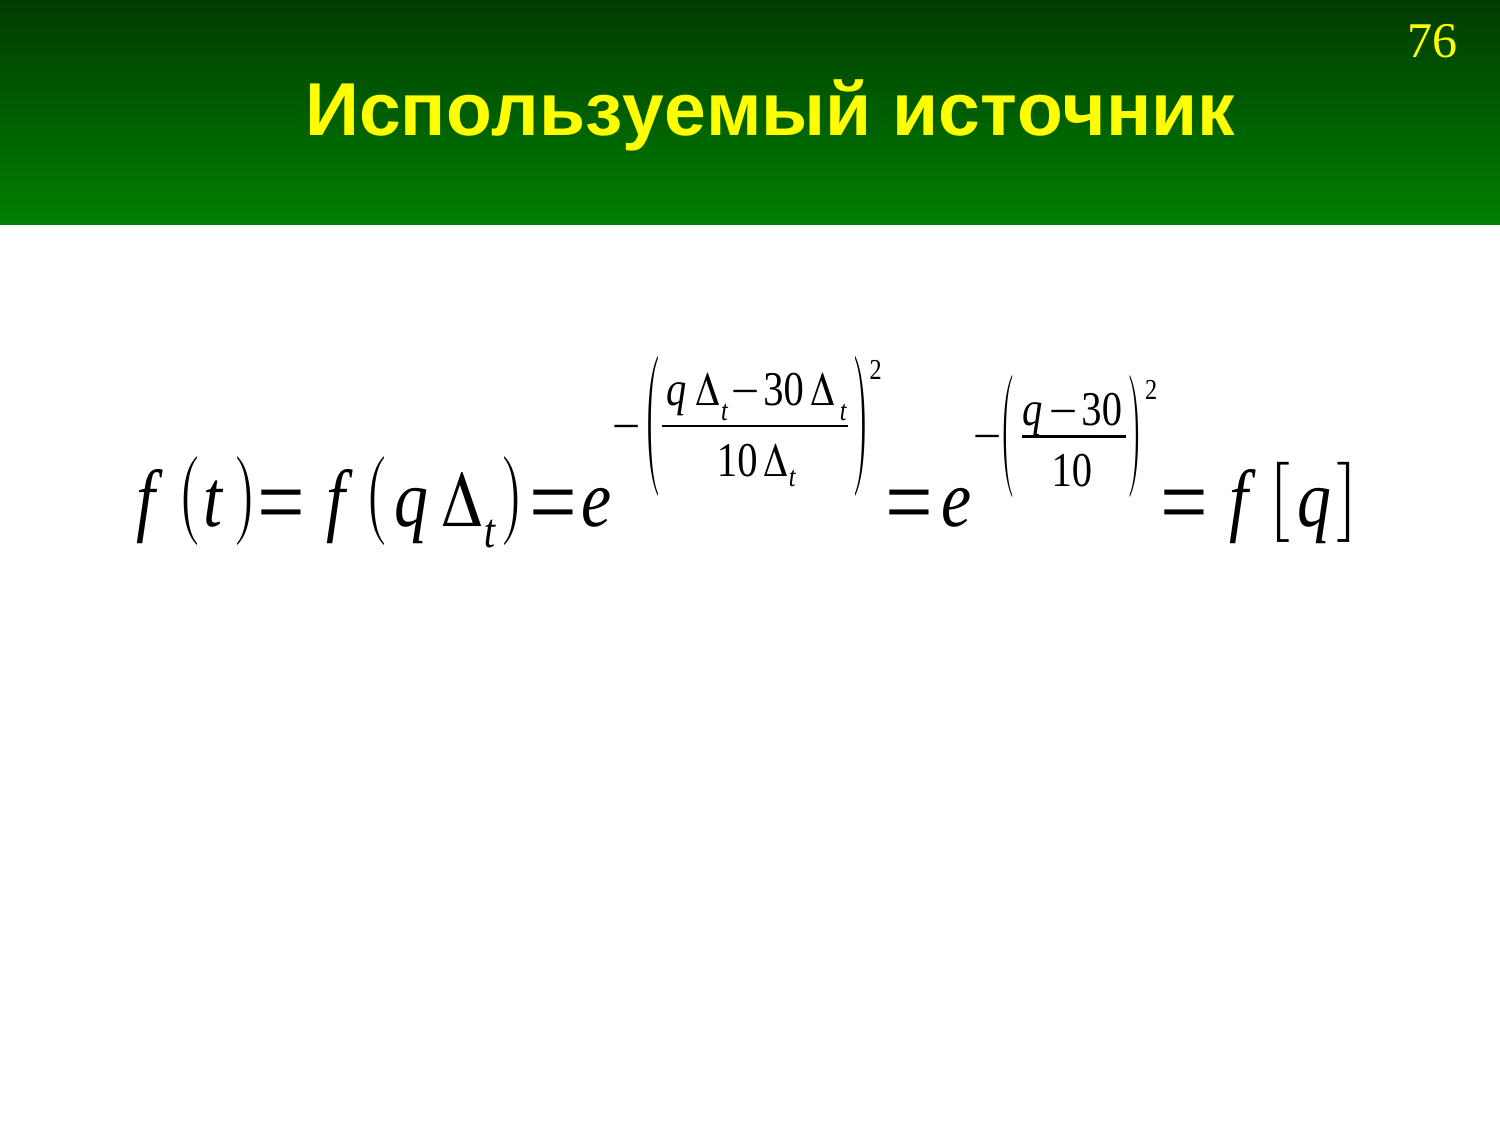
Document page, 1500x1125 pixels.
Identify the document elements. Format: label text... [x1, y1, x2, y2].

title Используемый источник [100, 7, 1441, 204]
chart [106, 354, 1373, 556]
